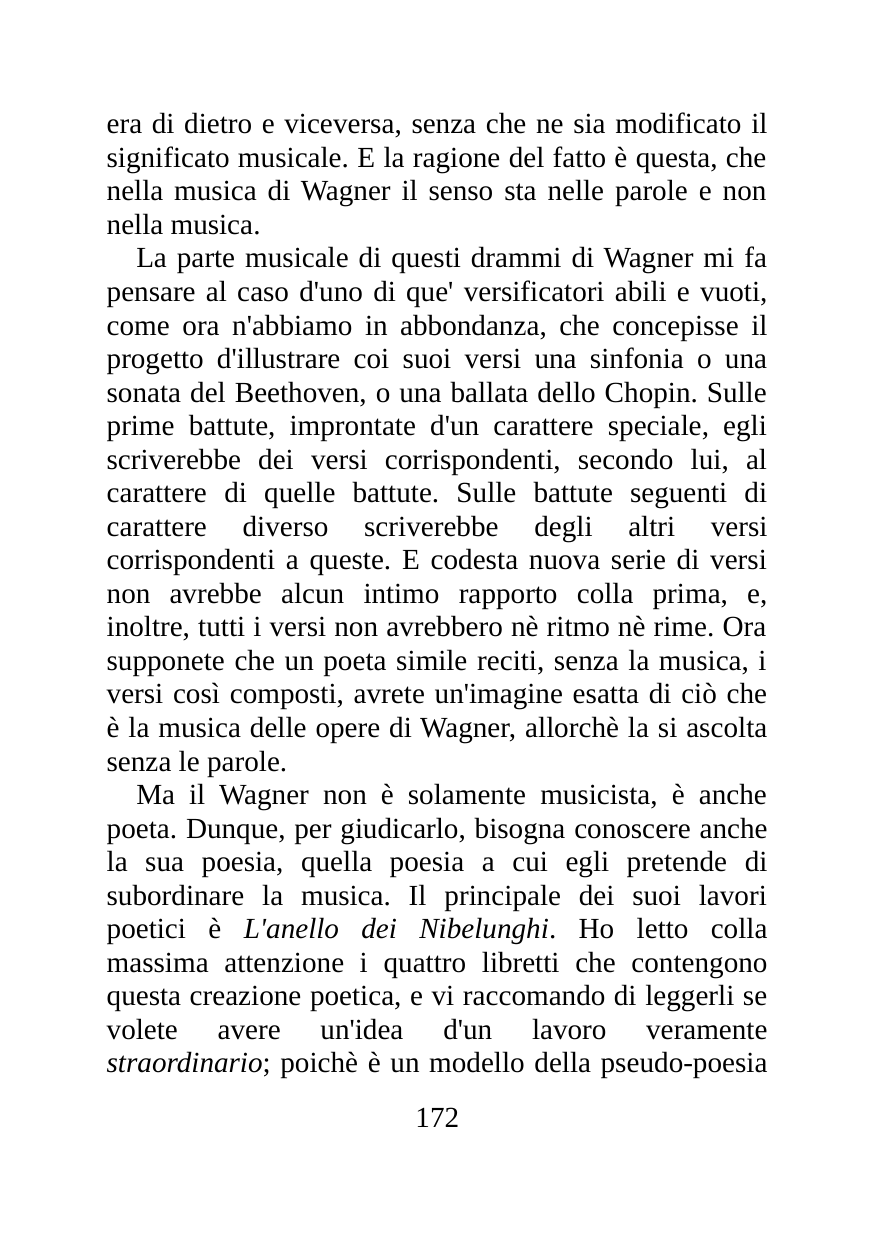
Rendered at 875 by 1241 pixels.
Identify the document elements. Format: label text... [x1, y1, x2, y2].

text era di dietro e viceversa, senza che ne sia modificato il significato musicale. E la ragione del fatto è questa, che nella musica di Wagner il senso sta nelle parole e non nella musica. [106, 106, 768, 241]
text Ma il Wagner non è solamente musicista, è anche poeta. Dunque, per giudicarlo, bisogna conoscere anche la sua poesia, quella poesia a cui egli pretende di subordinare la musica. Il principale dei suoi lavori poetici è L'anello dei Nibelunghi. Ho letto colla massima attenzione i quattro libretti che contengono questa creazione poetica, e vi raccomando di leggerli se volete avere un'idea d'un lavoro veramente straordinario; poichè è un modello della pseudo-poesia [106, 777, 768, 1079]
text La parte musicale di questi drammi di Wagner mi fa pensare al caso d'uno di que' versificatori abili e vuoti, come ora n'abbiamo in abbondanza, che concepisse il progetto d'illustrare coi suoi versi una sinfonia o una sonata del Beethoven, o una ballata dello Chopin. Sulle prime battute, improntate d'un carattere speciale, egli scriverebbe dei versi corrispondenti, secondo lui, al carattere di quelle battute. Sulle battute seguenti di carattere diverso scriverebbe degli altri versi corrispondenti a queste. E codesta nuova serie di versi non avrebbe alcun intimo rapporto colla prima, e, inoltre, tutti i versi non avrebbero nè ritmo nè rime. Ora supponete che un poeta simile reciti, senza la musica, i versi così composti, avrete un'imagine esatta di ciò che è la musica delle opere di Wagner, allorchè la si ascolta senza le parole. [106, 241, 768, 777]
